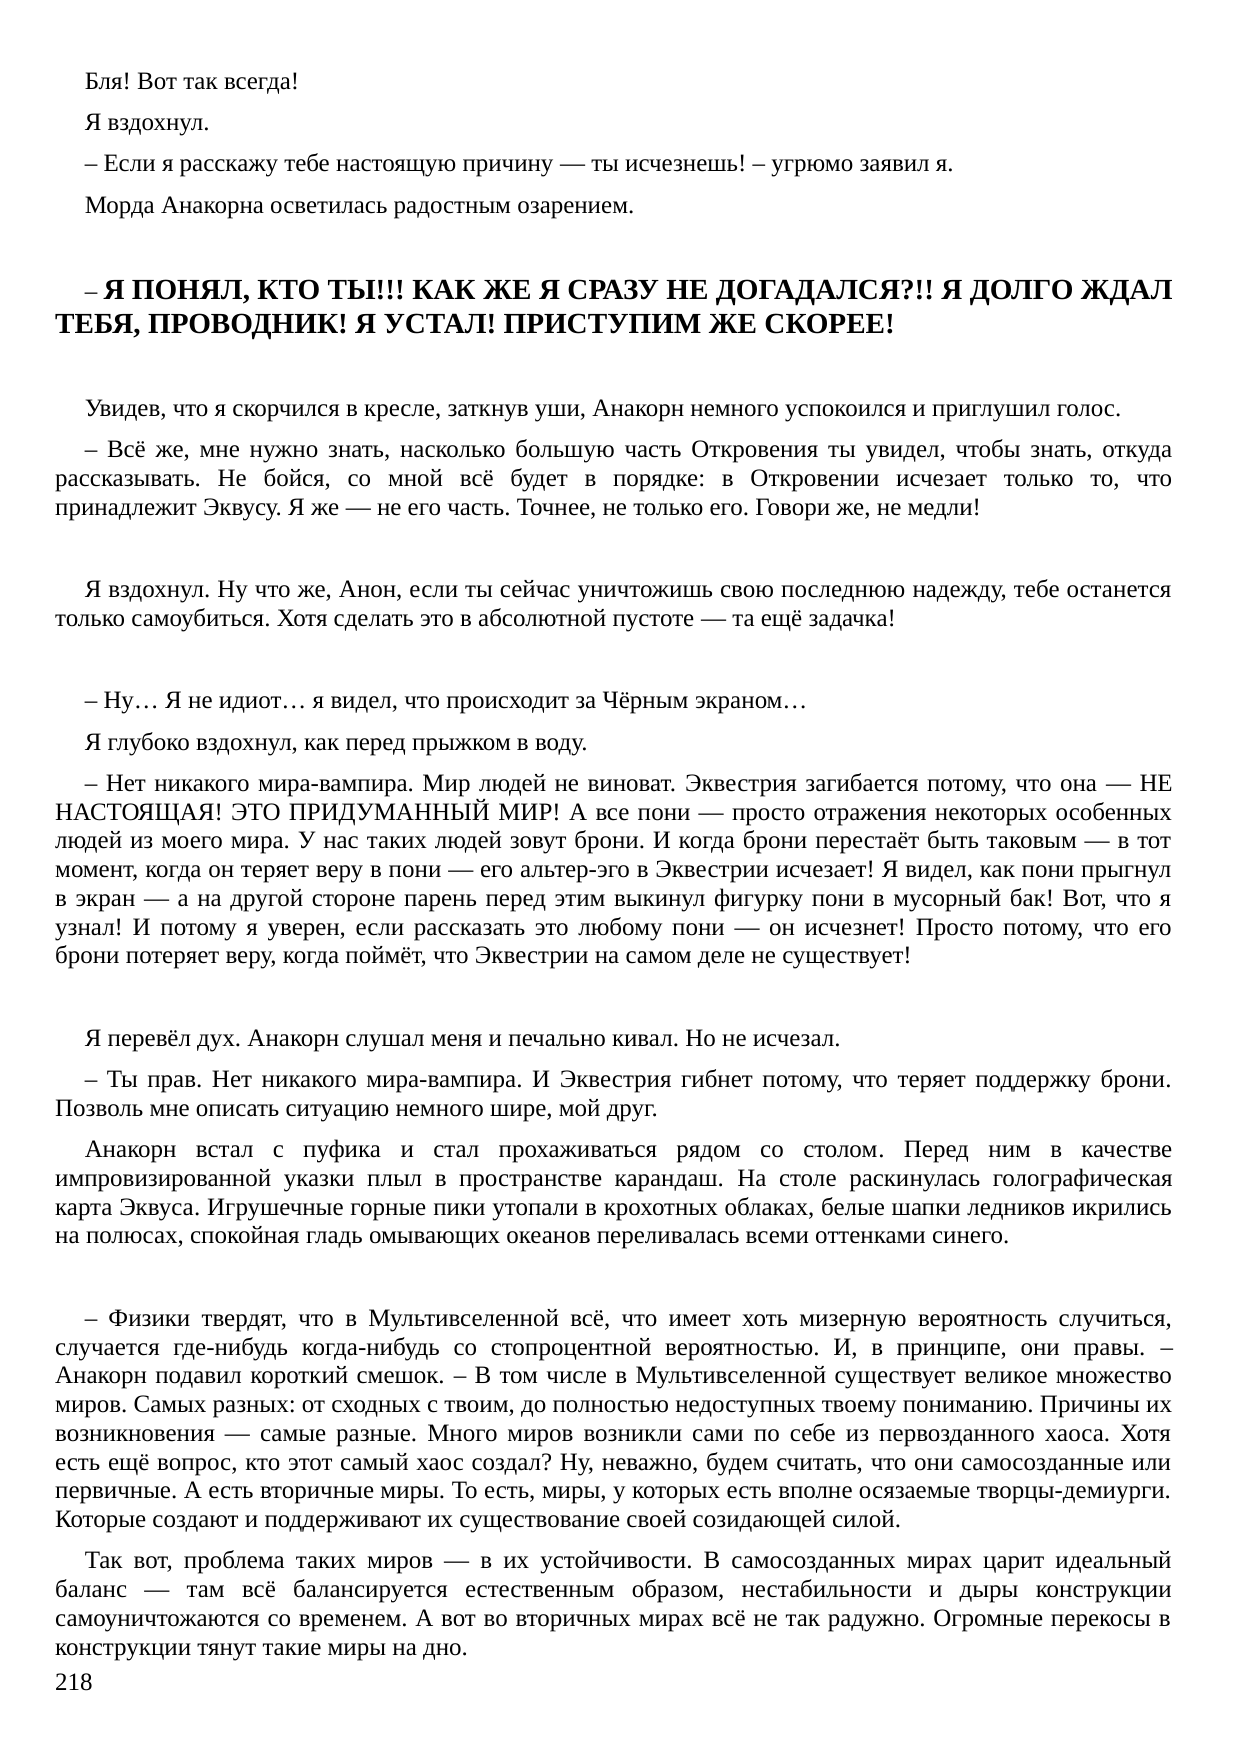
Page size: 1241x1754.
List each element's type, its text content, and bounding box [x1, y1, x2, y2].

text Бля! Вот так всегда! [55, 66, 1173, 95]
text – Ты прав. Нет никакого мира-вампира. И Эквестрия гибнет потому, что теряет поддержку брони. Позволь мне описать ситуацию немного шире, мой друг. [55, 1064, 1173, 1122]
text – Если я расскажу тебе настоящую причину — ты исчезнешь! – угрюмо заявил я. [55, 148, 1173, 177]
text – Физики твердят, что в Мультивселенной всё, что имеет хоть мизерную вероятность случиться, случается где-нибудь когда-нибудь со стопроцентной вероятностью. И, в принципе, они правы. – Анакорн подавил короткий смешок. – В том числе в Мультивселенной существует великое множество миров. Самых разных: от сходных с твоим, до полностью недоступных твоему пониманию. Причины их возникновения — самые разные. Много миров возникли сами по себе из первозданного хаоса. Хотя есть ещё вопрос, кто этот самый хаос создал? Ну, неважно, будем считать, что они самосозданные или первичные. А есть вторичные миры. То есть, миры, у которых есть вполне осязаемые творцы-демиурги. Которые создают и поддерживают их существование своей созидающей силой. [55, 1303, 1173, 1533]
text – Ну… Я не идиот… я видел, что происходит за Чёрным экраном… [55, 686, 1173, 714]
text Увидев, что я скорчился в кресле, заткнув уши, Анакорн немного успокоился и приглушил голос. [55, 393, 1173, 422]
text Анакорн встал с пуфика и стал прохаживаться рядом со столом. Перед ним в качестве импровизированной указки плыл в пространстве карандаш. На столе раскинулась голографическая карта Эквуса. Игрушечные горные пики утопали в крохотных облаках, белые шапки ледников икрились на полюсах, спокойная гладь омывающих океанов переливалась всеми оттенками синего. [55, 1134, 1173, 1249]
text Я глубоко вздохнул, как перед прыжком в воду. [55, 727, 1173, 756]
text – Я ПОНЯЛ, КТО ТЫ!!! КАК ЖЕ Я СРАЗУ НЕ ДОГАДАЛСЯ?!! Я ДОЛГО ЖДАЛ ТЕБЯ, ПРОВОДНИК! Я УСТАЛ! ПРИСТУПИМ ЖЕ СКОРЕЕ! [55, 272, 1173, 339]
text Я вздохнул. [55, 107, 1173, 136]
text Так вот, проблема таких миров — в их устойчивости. В самосозданных мирах царит идеальный баланс — там всё балансируется естественным образом, нестабильности и дыры конструкции самоуничтожаются со временем. А вот во вторичных мирах всё не так радужно. Огромные перекосы в конструкции тянут такие миры на дно. [55, 1546, 1173, 1661]
text Я перевёл дух. Анакорн слушал меня и печально кивал. Но не исчезал. [55, 1023, 1173, 1052]
text – Всё же, мне нужно знать, насколько большую часть Откровения ты увидел, чтобы знать, откуда рассказывать. Не бойся, со мной всё будет в порядке: в Откровении исчезает только то, что принадлежит Эквусу. Я же — не его часть. Точнее, не только его. Говори же, не медли! [55, 434, 1173, 521]
text – Нет никакого мира-вампира. Мир людей не виноват. Эквестрия загибается потому, что она — НЕ НАСТОЯЩАЯ! ЭТО ПРИДУМАННЫЙ МИР! А все пони — просто отражения некоторых особенных людей из моего мира. У нас таких людей зовут брони. И когда брони перестаёт быть таковым — в тот момент, когда он теряет веру в пони — его альтер-эго в Эквестрии исчезает! Я видел, как пони прыгнул в экран — а на другой стороне парень перед этим выкинул фигурку пони в мусорный бак! Вот, что я узнал! И потому я уверен, если рассказать это любому пони — он исчезнет! Просто потому, что его брони потеряет веру, когда поймёт, что Эквестрии на самом деле не существует! [55, 768, 1173, 969]
text Морда Анакорна осветилась радостным озарением. [55, 190, 1173, 218]
text Я вздохнул. Ну что же, Анон, если ты сейчас уничтожишь свою последнюю надежду, тебе останется только самоубиться. Хотя сделать это в абсолютной пустоте — та ещё задачка! [55, 574, 1173, 632]
